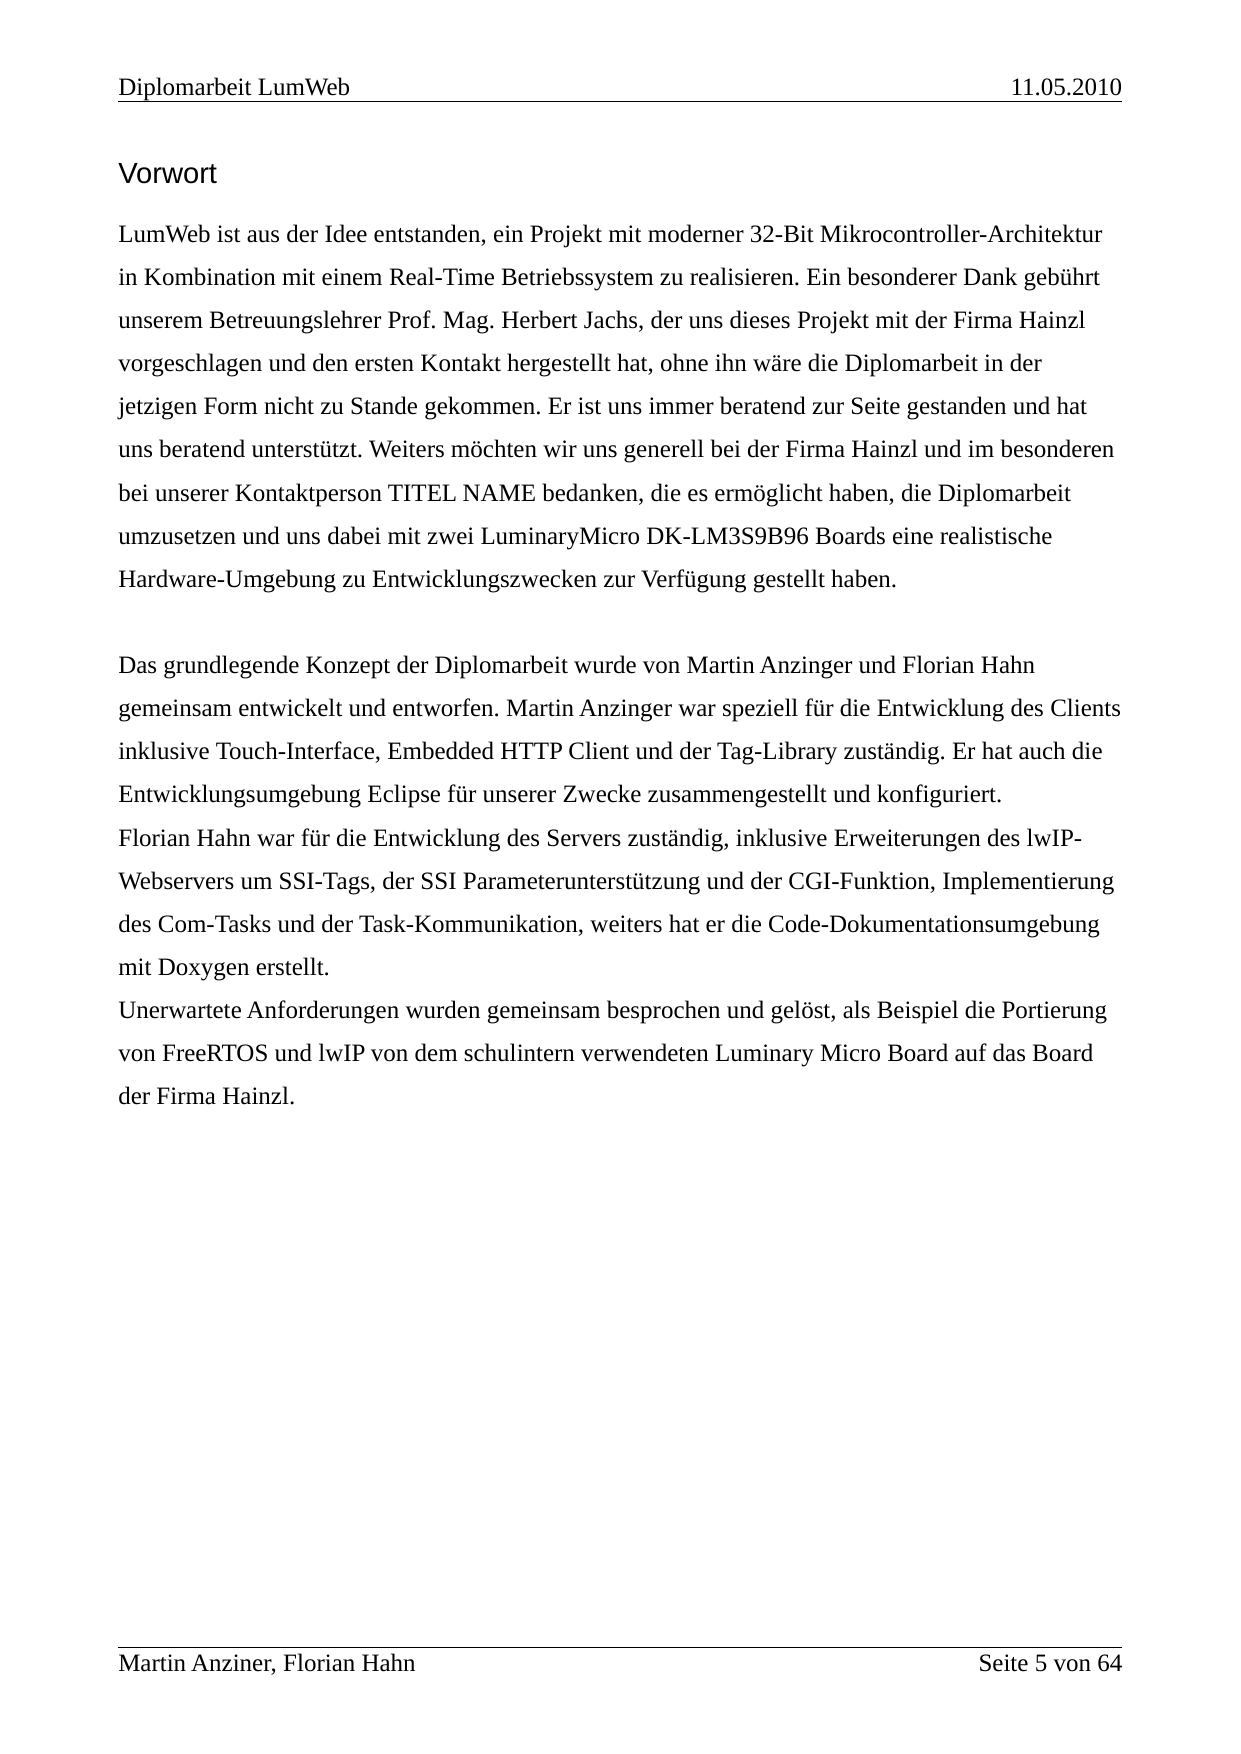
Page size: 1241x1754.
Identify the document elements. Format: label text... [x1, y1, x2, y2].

text Das grundlegende Konzept der Diplomarbeit wurde von Martin Anzinger und Florian Hahn gemeinsam entwickelt und entworfen. Martin Anzinger war speziell für die Entwicklung des Clients inklusive Touch-Interface, Embedded HTTP Client und der Tag-Library zuständig. Er hat auch die Entwicklungsumgebung Eclipse für unserer Zwecke zusammengestellt und konfiguriert. [118, 650, 1122, 808]
text LumWeb ist aus der Idee entstanden, ein Projekt mit moderner 32-Bit Mikrocontroller-Architektur in Kombination mit einem Real-Time Betriebssystem zu realisieren. Ein besonderer Dank gebührt unserem Betreuungslehrer Prof. Mag. Herbert Jachs, der uns dieses Projekt mit der Firma Hainzl vorgeschlagen und den ersten Kontakt hergestellt hat, ohne ihn wäre die Diplomarbeit in der jetzigen Form nicht zu Stande gekommen. Er ist uns immer beratend zur Seite gestanden und hat uns beratend unterstützt. Weiters möchten wir uns generell bei der Firma Hainzl und im besonderen bei unserer Kontaktperson TITEL NAME bedanken, die es ermöglicht haben, die Diplomarbeit umzusetzen und uns dabei mit zwei LuminaryMicro DK-LM3S9B96 Boards eine realistische Hardware-Umgebung zu Entwicklungszwecken zur Verfügung gestellt haben. [118, 219, 1122, 593]
text Unerwartete Anforderungen wurden gemeinsam besprochen und gelöst, als Beispiel die Portierung von FreeRTOS und lwIP von dem schulintern verwendeten Luminary Micro Board auf das Board der Firma Hainzl. [118, 995, 1122, 1110]
text Florian Hahn war für die Entwicklung des Servers zuständig, inklusive Erweiterungen des lwIP-Webservers um SSI-Tags, der SSI Parameterunterstützung und der CGI-Funktion, Implementierung des Com-Tasks und der Task-Kommunikation, weiters hat er die Code-Dokumentationsumgebung mit Doxygen erstellt. [118, 823, 1122, 981]
subtitle Vorwort [118, 156, 1122, 190]
